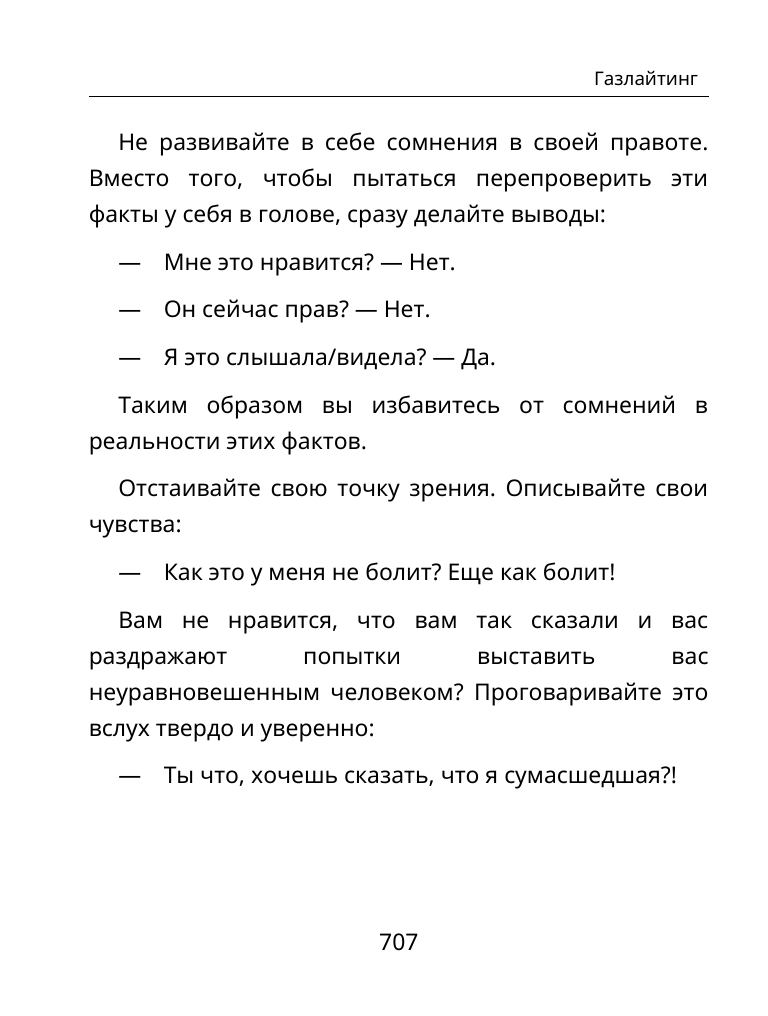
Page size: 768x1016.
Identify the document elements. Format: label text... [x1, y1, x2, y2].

list Я это слышала/видела? — Да. [88, 341, 709, 372]
text Вам не нравится, что вам так сказали и вас раздражают попытки выставить вас неуравновешенным человеком? Проговаривайте это вслух твердо и уверенно: [88, 604, 709, 743]
text Отстаивайте свою точку зрения. Описывайте свои чувства: [88, 472, 709, 539]
list Как это у меня не болит? Еще как болит! [88, 556, 709, 587]
text Не развивайте в себе сомнения в своей правоте. Вместо того, чтобы пытаться перепроверить эти факты у себя в голове, сразу делайте выводы: [88, 126, 709, 229]
list Ты что, хочешь сказать, что я сумасшедшая?! [88, 759, 709, 791]
list Он сейчас прав? — Нет. [88, 293, 709, 324]
text Таким образом вы избавитесь от сомнений в реальности этих фактов. [88, 389, 709, 456]
list Мне это нравится? — Нет. [88, 246, 709, 277]
